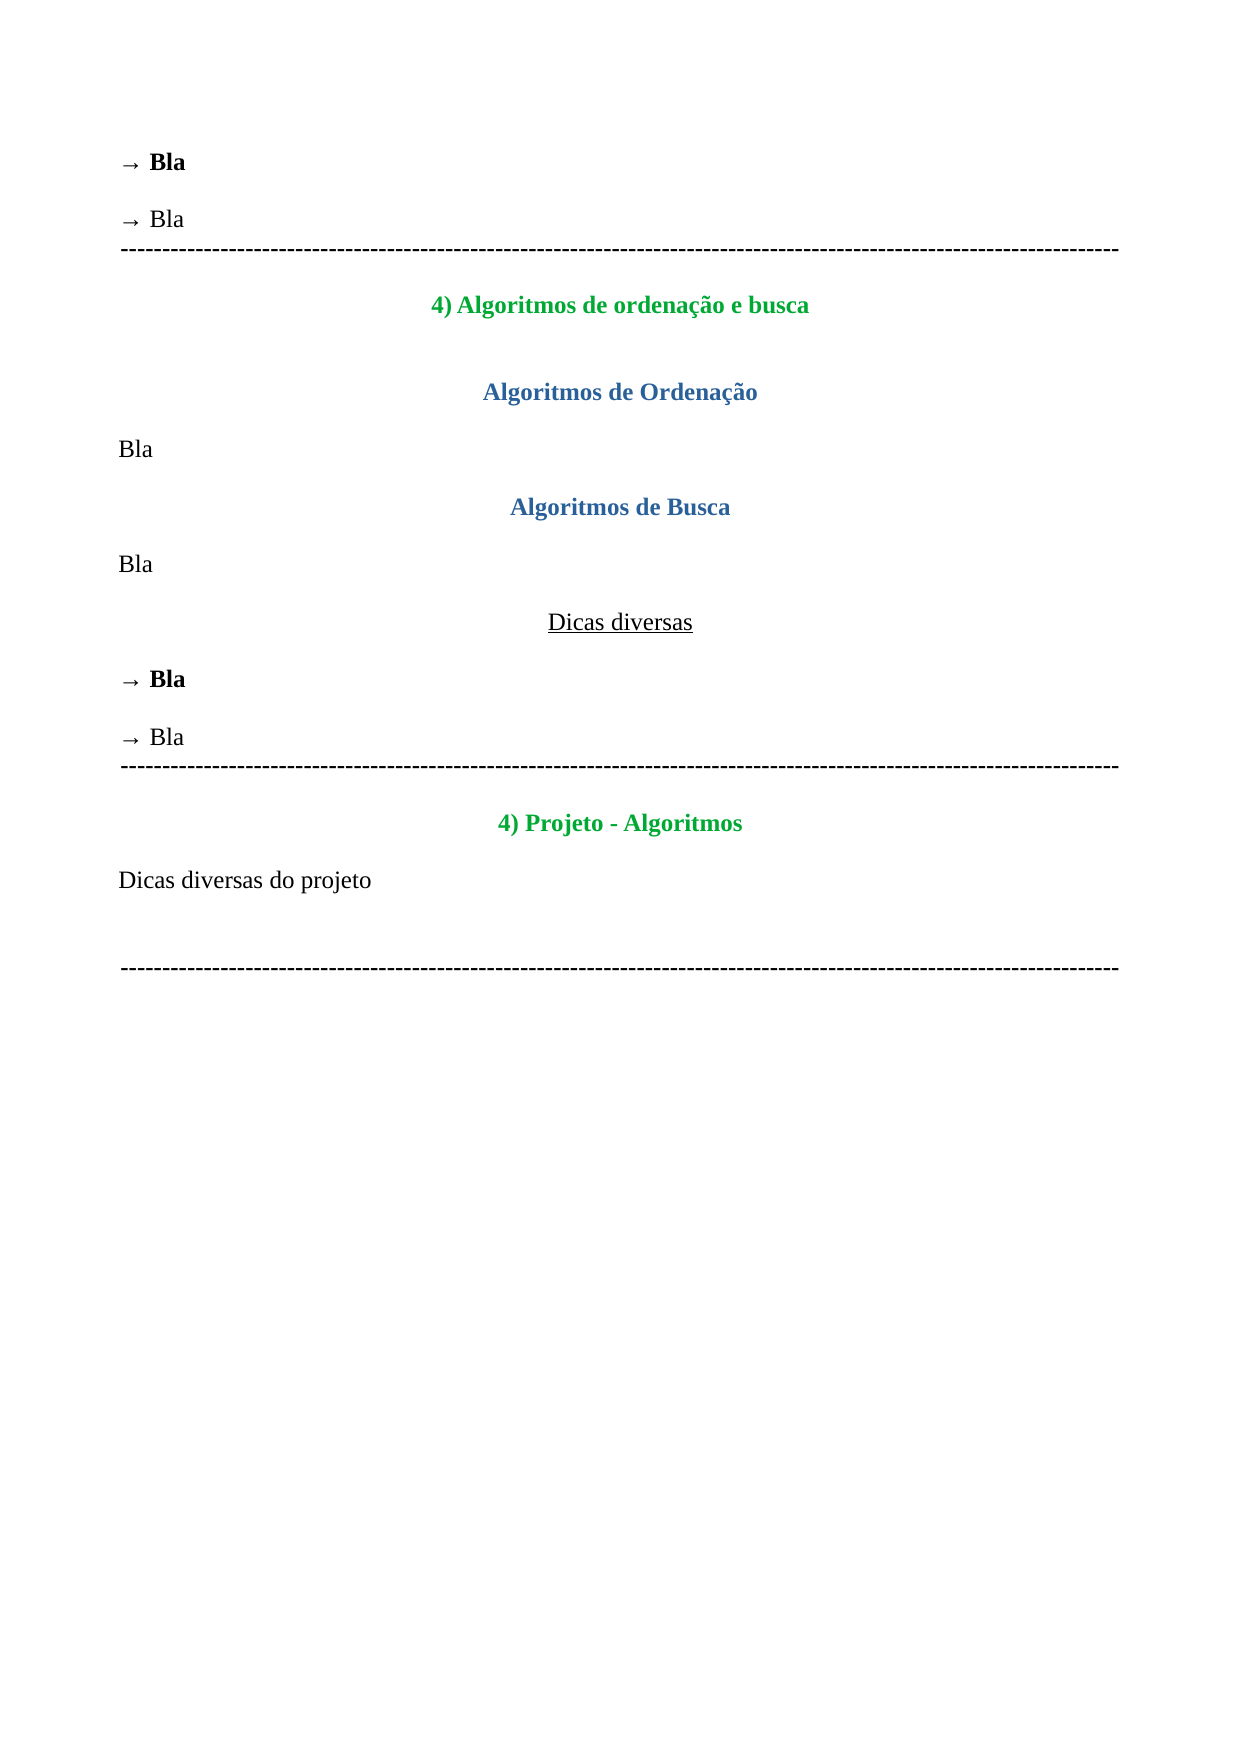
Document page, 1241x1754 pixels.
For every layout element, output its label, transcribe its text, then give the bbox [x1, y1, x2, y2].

text Bla [118, 549, 1122, 578]
text Dicas diversas do projeto [118, 866, 1122, 894]
text → Bla [118, 664, 1122, 693]
text ------------------------------------------------------------------------------------------------------------------------ [118, 751, 1122, 779]
text 4) Projeto - Algoritmos [118, 808, 1122, 837]
text → Bla [118, 204, 1122, 233]
text Dicas diversas [118, 607, 1122, 636]
text ------------------------------------------------------------------------------------------------------------------------ [118, 952, 1122, 981]
text Algoritmos de Busca [118, 492, 1122, 521]
text → Bla [118, 722, 1122, 751]
text Bla [118, 434, 1122, 463]
text 4) Algoritmos de ordenação e busca [118, 291, 1122, 319]
text → Bla [118, 147, 1122, 176]
text Algoritmos de Ordenação [118, 377, 1122, 406]
text ------------------------------------------------------------------------------------------------------------------------ [118, 233, 1122, 262]
